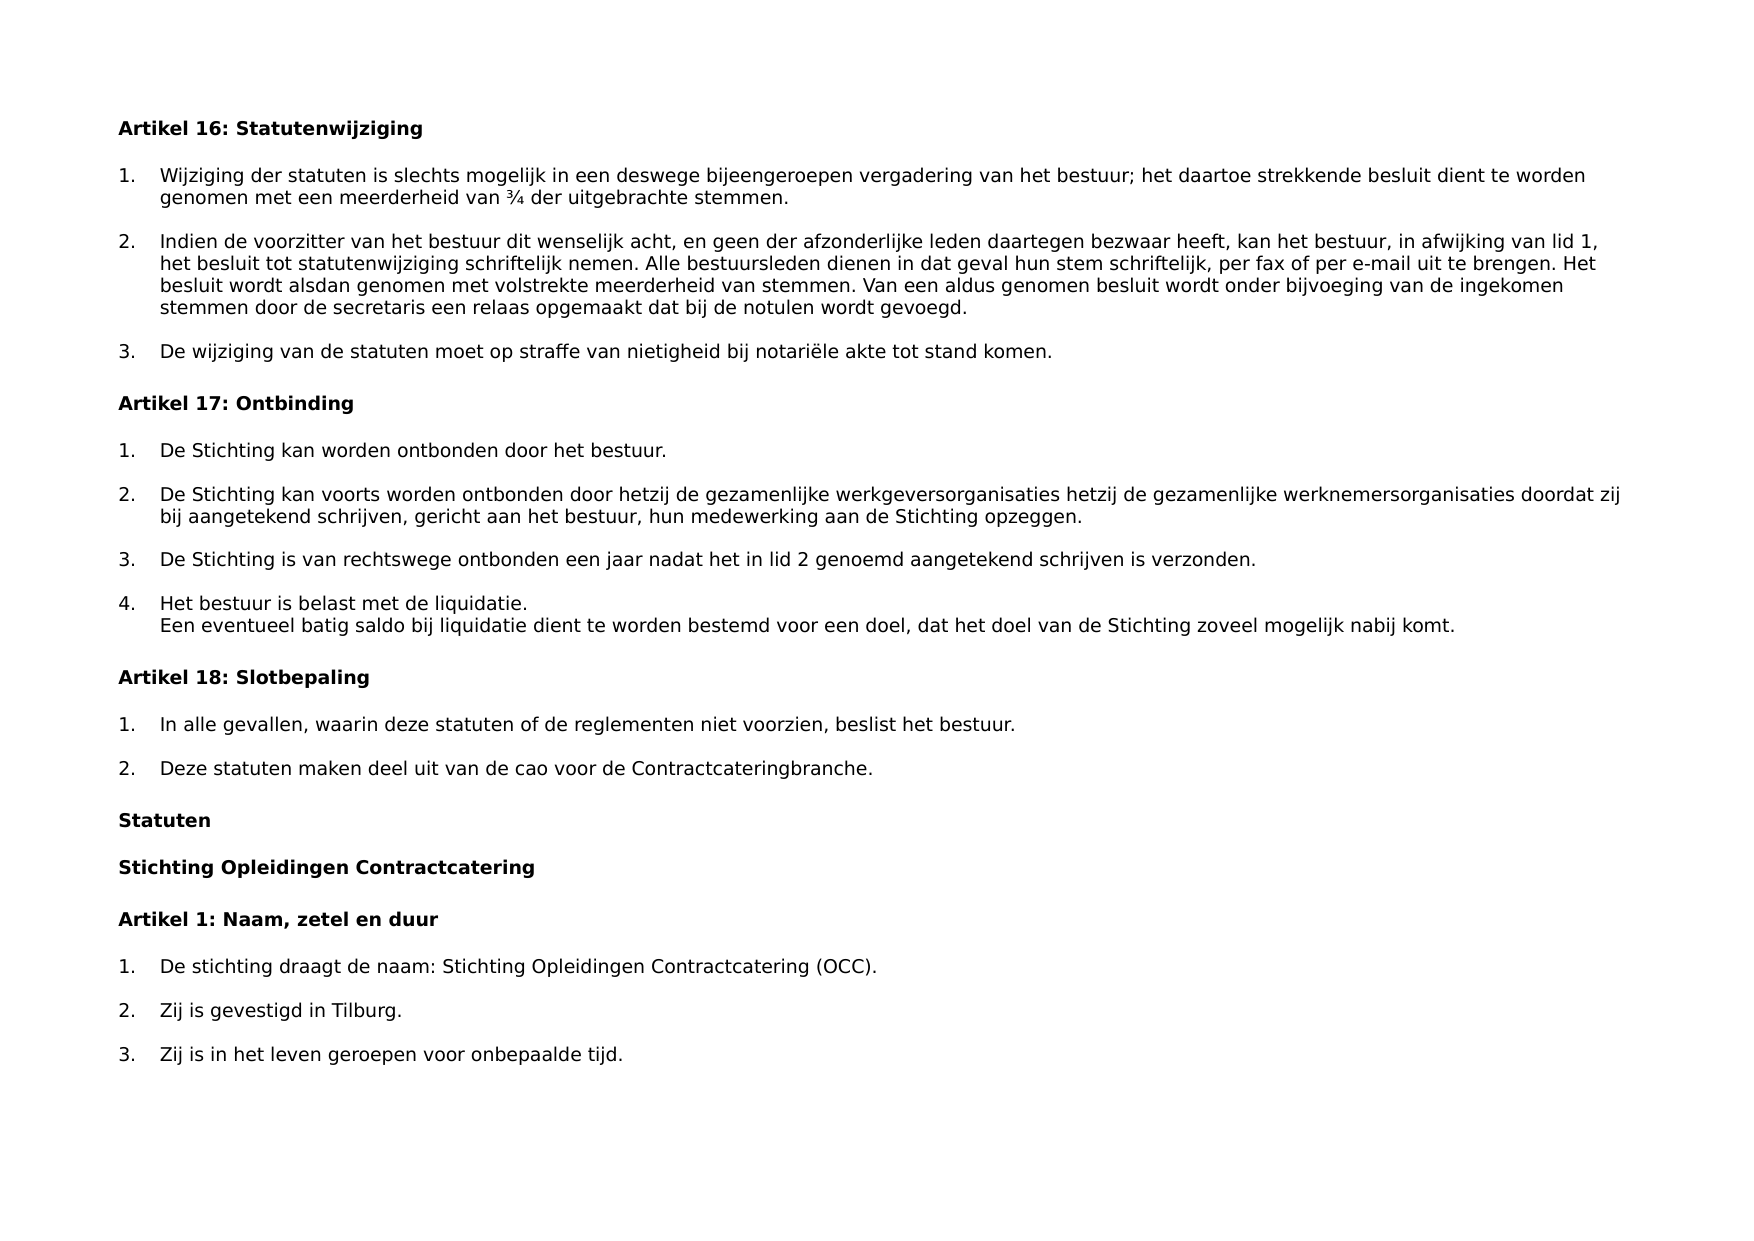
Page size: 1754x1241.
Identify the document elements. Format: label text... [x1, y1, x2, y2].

text 1. Wijziging der statuten is slechts mogelijk in een deswege bijeengeroepen vergadering van het bestuur; het daartoe strekkende besluit dient te worden genomen met een meerderheid van ¾ der uitgebrachte stemmen. [118, 165, 1636, 209]
text 2. Deze statuten maken deel uit van de cao voor de Contractcateringbranche. [118, 758, 1636, 780]
text 1. De stichting draagt de naam: Stichting Opleidingen Contractcatering (OCC). [118, 956, 1636, 978]
text 1. In alle gevallen, waarin deze statuten of de reglementen niet voorzien, beslist het bestuur. [118, 714, 1636, 736]
text 2. Indien de voorzitter van het bestuur dit wenselijk acht, en geen der afzonderlijke leden daartegen bezwaar heeft, kan het bestuur, in afwijking van lid 1, het besluit tot statutenwijziging schriftelijk nemen. Alle bestuursleden dienen in dat geval hun stem schriftelijk, per fax of per e-mail uit te brengen. Het besluit wordt alsdan genomen met volstrekte meerderheid van stemmen. Van een aldus genomen besluit wordt onder bijvoeging van de ingekomen stemmen door de secretaris een relaas opgemaakt dat bij de notulen wordt gevoegd. [118, 231, 1636, 319]
subtitle Statuten [118, 810, 1636, 832]
text 2. De Stichting kan voorts worden ontbonden door hetzij de gezamenlijke werkgeversorganisaties hetzij de gezamenlijke werknemersorganisaties doordat zij bij aangetekend schrijven, gericht aan het bestuur, hun medewerking aan de Stichting opzeggen. [118, 483, 1636, 527]
subtitle Stichting Opleidingen Contractcatering [118, 857, 1636, 879]
text 3. Zij is in het leven geroepen voor onbepaalde tijd. [118, 1044, 1636, 1066]
text 3. De wijziging van de statuten moet op straffe van nietigheid bij notariële akte tot stand komen. [118, 341, 1636, 363]
subtitle Artikel 16: Statutenwijziging [118, 118, 1636, 140]
text 3. De Stichting is van rechtswege ontbonden een jaar nadat het in lid 2 genoemd aangetekend schrijven is verzonden. [118, 549, 1636, 571]
subtitle Artikel 17: Ontbinding [118, 393, 1636, 415]
subtitle Artikel 1: Naam, zetel en duur [118, 909, 1636, 931]
text 4. Het bestuur is belast met de liquidatie. [118, 593, 1636, 615]
subtitle Artikel 18: Slotbepaling [118, 667, 1636, 689]
text Een eventueel batig saldo bij liquidatie dient te worden bestemd voor een doel, dat het doel van de Stichting zoveel mogelijk nabij komt. [159, 615, 1636, 637]
text 1. De Stichting kan worden ontbonden door het bestuur. [118, 440, 1636, 462]
text 2. Zij is gevestigd in Tilburg. [118, 1000, 1636, 1022]
